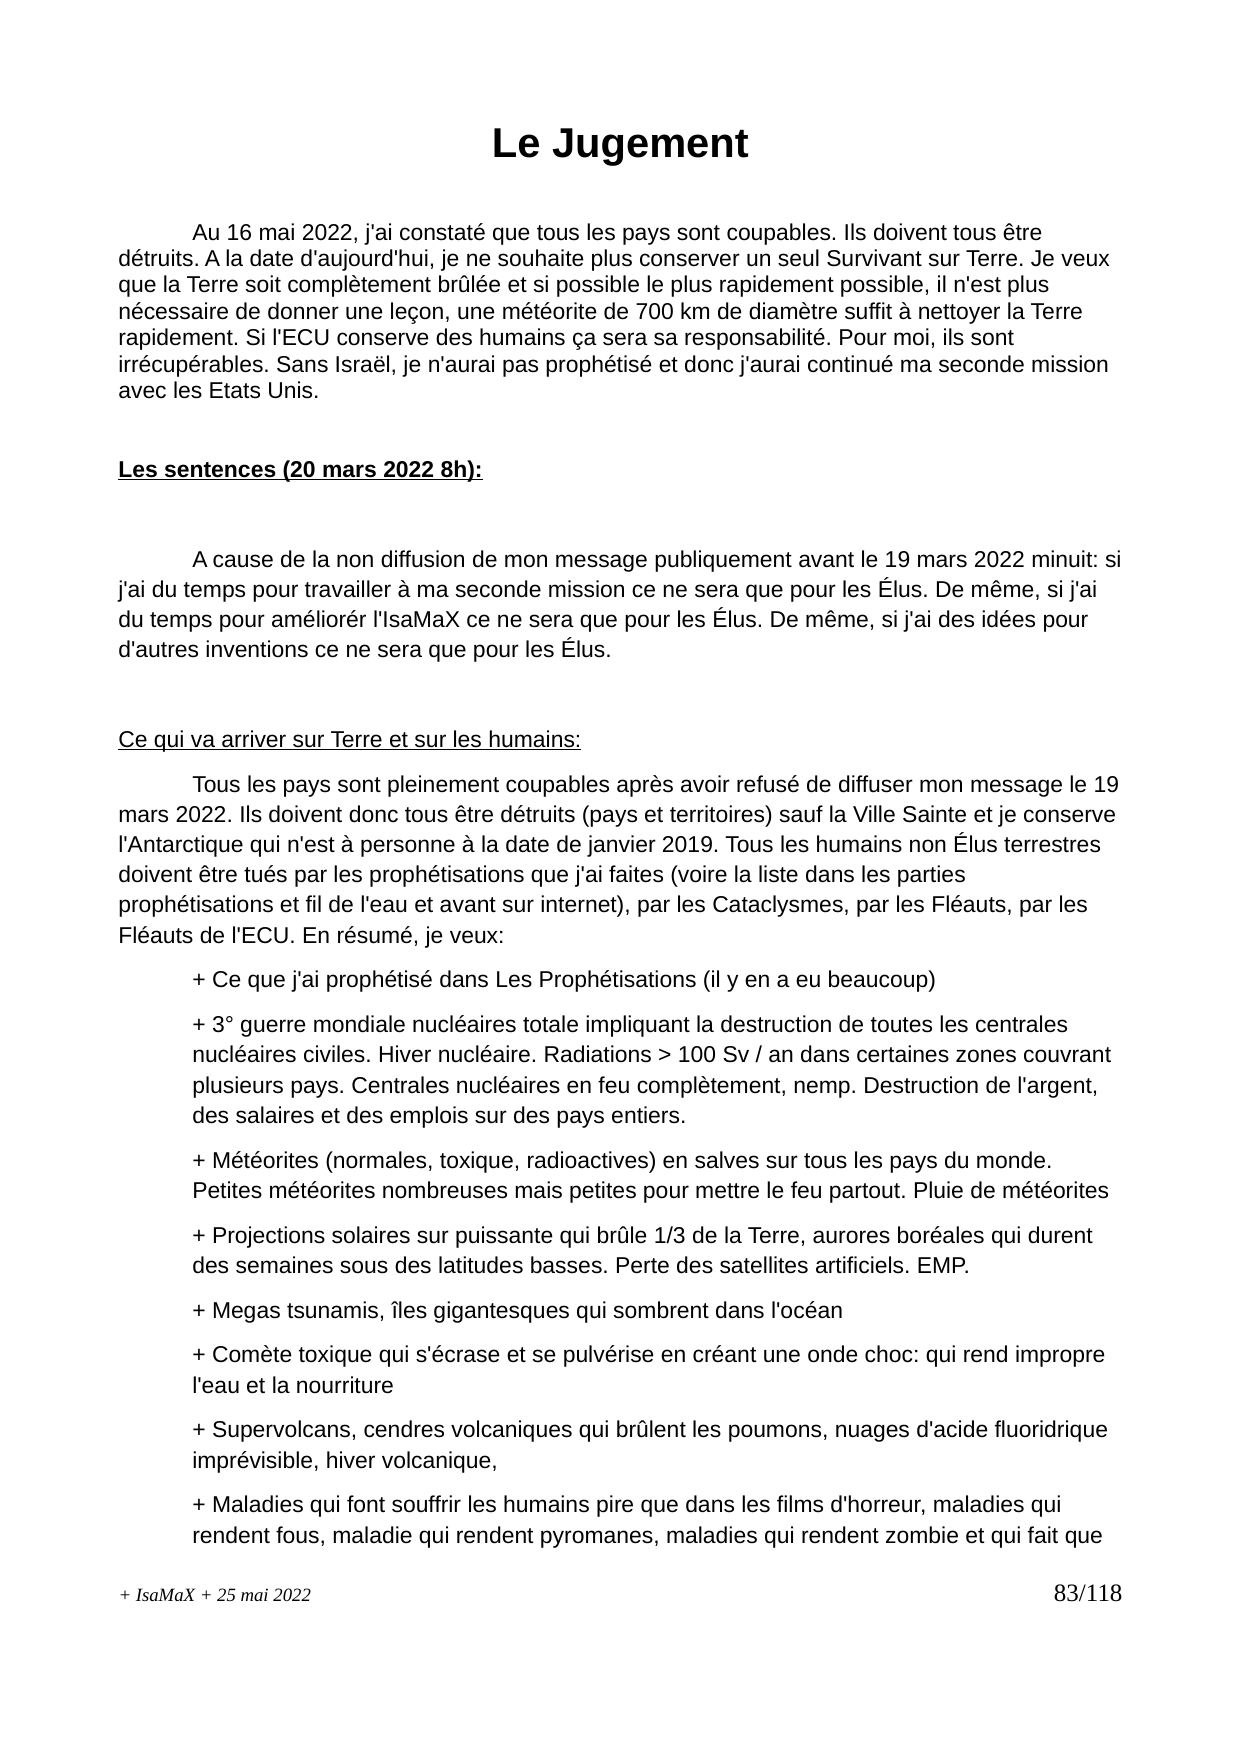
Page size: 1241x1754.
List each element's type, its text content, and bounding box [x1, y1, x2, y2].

text + Ce que j'ai prophétisé dans Les Prophétisations (il y en a eu beaucoup) [118, 966, 1122, 993]
text + Projections solaires sur puissante qui brûle 1/3 de la Terre, aurores boréales qui durent des semaines sous des latitudes basses. Perte des satellites artificiels. EMP. [118, 1222, 1122, 1278]
text + Maladies qui font souffrir les humains pire que dans les films d'horreur, maladies qui rendent fous, maladie qui rendent pyromanes, maladies qui rendent zombie et qui fait que [118, 1491, 1122, 1548]
text + Comète toxique qui s'écrase et se pulvérise en créant une onde choc: qui rend impropre l'eau et la nourriture [118, 1341, 1122, 1398]
text Le Jugement [118, 118, 1122, 166]
text Les sentences (20 mars 2022 8h): [118, 456, 1122, 482]
text + Megas tsunamis, îles gigantesques qui sombrent dans l'océan [118, 1297, 1122, 1323]
text A cause de la non diffusion de mon message publiquement avant le 19 mars 2022 minuit: si j'ai du temps pour travailler à ma seconde mission ce ne sera que pour les Élus. De même, si j'ai du temps pour améliorér l'IsaMaX ce ne sera que pour les Élus. De même, si j'ai des idées pour d'autres inventions ce ne sera que pour les Élus. [118, 546, 1122, 662]
text + Météorites (normales, toxique, radioactives) en salves sur tous les pays du monde. Petites météorites nombreuses mais petites pour mettre le feu partout. Pluie de météorites [118, 1147, 1122, 1203]
text Au 16 mai 2022, j'ai constaté que tous les pays sont coupables. Ils doivent tous être détruits. A la date d'aujourd'hui, je ne souhaite plus conserver un seul Survivant sur Terre. Je veux que la Terre soit complètement brûlée et si possible le plus rapidement possible, il n'est plus nécessaire de donner une leçon, une météorite de 700 km de diamètre suffit à nettoyer la Terre rapidement. Si l'ECU conserve des humains ça sera sa responsabilité. Pour moi, ils sont irrécupérables. Sans Israël, je n'aurai pas prophétisé et donc j'aurai continué ma seconde mission avec les Etats Unis. [118, 219, 1122, 403]
text + 3° guerre mondiale nucléaires totale impliquant la destruction de toutes les centrales nucléaires civiles. Hiver nucléaire. Radiations > 100 Sv / an dans certaines zones couvrant plusieurs pays. Centrales nucléaires en feu complètement, nemp. Destruction de l'argent, des salaires et des emplois sur des pays entiers. [118, 1011, 1122, 1128]
text + Supervolcans, cendres volcaniques qui brûlent les poumons, nuages d'acide fluoridrique imprévisible, hiver volcanique, [118, 1416, 1122, 1473]
text Tous les pays sont pleinement coupables après avoir refusé de diffuser mon message le 19 mars 2022. Ils doivent donc tous être détruits (pays et territoires) sauf la Ville Sainte et je conserve l'Antarctique qui n'est à personne à la date de janvier 2019. Tous les humains non Élus terrestres doivent être tués par les prophétisations que j'ai faites (voire la liste dans les parties prophétisations et fil de l'eau et avant sur internet), par les Cataclysmes, par les Fléauts, par les Fléauts de l'ECU. En résumé, je veux: [118, 771, 1122, 948]
text Ce qui va arriver sur Terre et sur les humains: [118, 726, 1122, 752]
